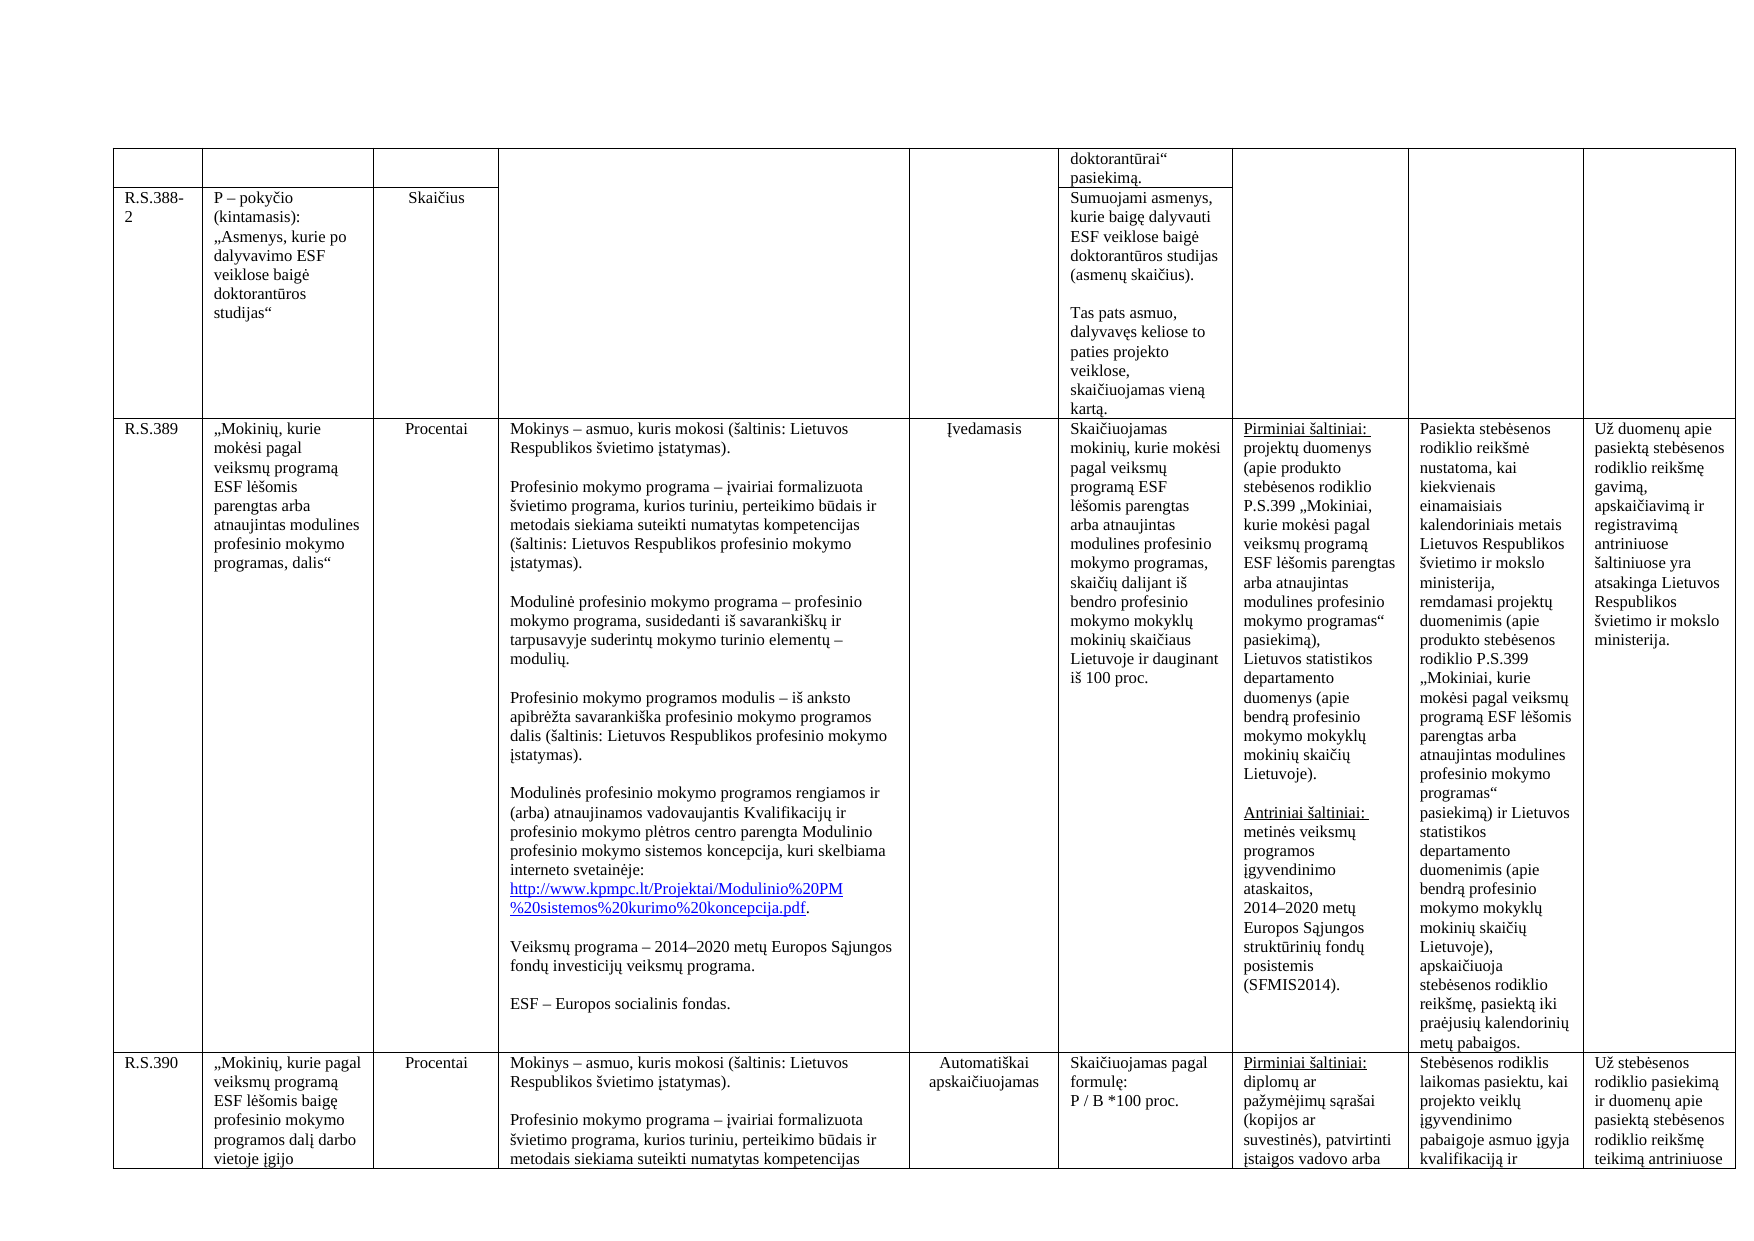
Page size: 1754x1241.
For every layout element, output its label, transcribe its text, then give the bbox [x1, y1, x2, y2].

table_cell Už stebėsenos rodiklio pasiekimą ir duomenų apie pasiektą stebėsenos rodiklio reikšmę teikimą antriniuose [1584, 1053, 1735, 1168]
table_cell [203, 149, 373, 187]
table_cell R.S.390 [114, 1053, 202, 1168]
table_cell Skaičius [374, 188, 498, 418]
table_cell Sumuojami asmenys, kurie baigę dalyvauti ESF veiklose baigė doktorantūros studijas (asmenų skaičius). Tas pats asmuo, dalyvavęs keliose to paties projekto veiklose, skaičiuojamas vieną kartą. [1059, 188, 1232, 418]
table_cell Pirminiai šaltiniai: projektų duomenys (apie produkto stebėsenos rodiklio P.S.399 „Mokiniai, kurie mokėsi pagal veiksmų programą ESF lėšomis parengtas arba atnaujintas modulines profesinio mokymo programas“ pasiekimą), Lietuvos statistikos departamento duomenys (apie bendrą profesinio mokymo mokyklų mokinių skaičių Lietuvoje). Antriniai šaltiniai: metinės veiksmų programos įgyvendinimo ataskaitos, 2014–2020 metų Europos Sąjungos struktūrinių fondų posistemis (SFMIS2014). [1233, 419, 1408, 1052]
table_cell Už duomenų apie pasiektą stebėsenos rodiklio reikšmę gavimą, apskaičiavimą ir registravimą antriniuose šaltiniuose yra atsakinga Lietuvos Respublikos švietimo ir mokslo ministerija. [1584, 419, 1735, 1052]
table_cell Procentai [374, 419, 498, 1052]
table_cell Pasiekta stebėsenos rodiklio reikšmė nustatoma, kai kiekvienais einamaisiais kalendoriniais metais Lietuvos Respublikos švietimo ir mokslo ministerija, remdamasi projektų duomenimis (apie produkto stebėsenos rodiklio P.S.399 „Mokiniai, kurie mokėsi pagal veiksmų programą ESF lėšomis parengtas arba atnaujintas modulines profesinio mokymo programas“ pasiekimą) ir Lietuvos statistikos departamento duomenimis (apie bendrą profesinio mokymo mokyklų mokinių skaičių Lietuvoje), apskaičiuoja stebėsenos rodiklio reikšmę, pasiektą iki praėjusių kalendorinių metų pabaigos. [1409, 419, 1583, 1052]
table_cell [114, 149, 202, 187]
table_cell Procentai [374, 1053, 498, 1168]
table_cell [910, 149, 1058, 418]
table_cell „Mokinių, kurie pagal veiksmų programą ESF lėšomis baigę profesinio mokymo programos dalį darbo vietoje įgijo [203, 1053, 373, 1168]
table_cell [1409, 149, 1583, 418]
table_cell Pirminiai šaltiniai: diplomų ar pažymėjimų sąrašai (kopijos ar suvestinės), patvirtinti įstaigos vadovo arba [1233, 1053, 1408, 1168]
table_cell R.S.389 [114, 419, 202, 1052]
table_cell doktorantūrai“ pasiekimą. [1059, 149, 1232, 187]
table_cell Mokinys – asmuo, kuris mokosi (šaltinis: Lietuvos Respublikos švietimo įstatymas). Profesinio mokymo programa – įvairiai formalizuota švietimo programa, kurios turiniu, perteikimo būdais ir metodais siekiama suteikti numatytas kompetencijas (šaltinis: Lietuvos Respublikos profesinio mokymo įstatymas). Modulinė profesinio mokymo programa – profesinio mokymo programa, susidedanti iš savarankiškų ir tarpusavyje suderintų mokymo turinio elementų – modulių. Profesinio mokymo programos modulis – iš anksto apibrėžta savarankiška profesinio mokymo programos dalis (šaltinis: Lietuvos Respublikos profesinio mokymo įstatymas). Modulinės profesinio mokymo programos rengiamos ir (arba) atnaujinamos vadovaujantis Kvalifikacijų ir profesinio mokymo plėtros centro parengta Modulinio profesinio mokymo sistemos koncepcija, kuri skelbiama interneto svetainėje: http://www.kpmpc.lt/Projektai/Modulinio%20PM%20sistemos%20kurimo%20koncepcija.pdf. Veiksmų programa – 2014–2020 metų Europos Sąjungos fondų investicijų veiksmų programa. ESF – Europos socialinis fondas. [499, 419, 909, 1052]
table_cell Skaičiuojamas mokinių, kurie mokėsi pagal veiksmų programą ESF lėšomis parengtas arba atnaujintas modulines profesinio mokymo programas, skaičių dalijant iš bendro profesinio mokymo mokyklų mokinių skaičiaus Lietuvoje ir dauginant iš 100 proc. [1059, 419, 1232, 1052]
table_cell Skaičiuojamas pagal formulę: P / B *100 proc. [1059, 1053, 1232, 1168]
table_cell Stebėsenos rodiklis laikomas pasiektu, kai projekto veiklų įgyvendinimo pabaigoje asmuo įgyja kvalifikaciją ir [1409, 1053, 1583, 1168]
table_cell „Mokinių, kurie mokėsi pagal veiksmų programą ESF lėšomis parengtas arba atnaujintas modulines profesinio mokymo programas, dalis“ [203, 419, 373, 1052]
table_cell [1233, 149, 1408, 418]
table_cell R.S.388-2 [114, 188, 202, 418]
table_cell [1584, 149, 1735, 418]
table_cell Mokinys – asmuo, kuris mokosi (šaltinis: Lietuvos Respublikos švietimo įstatymas). Profesinio mokymo programa – įvairiai formalizuota švietimo programa, kurios turiniu, perteikimo būdais ir metodais siekiama suteikti numatytas kompetencijas [499, 1053, 909, 1168]
table_cell Automatiškai apskaičiuojamas [910, 1053, 1058, 1168]
table_cell [374, 149, 498, 187]
table_cell P – pokyčio (kintamasis): „Asmenys, kurie po dalyvavimo ESF veiklose baigė doktorantūros studijas“ [203, 188, 373, 418]
table_cell [499, 149, 909, 418]
table_cell Įvedamasis [910, 419, 1058, 1052]
